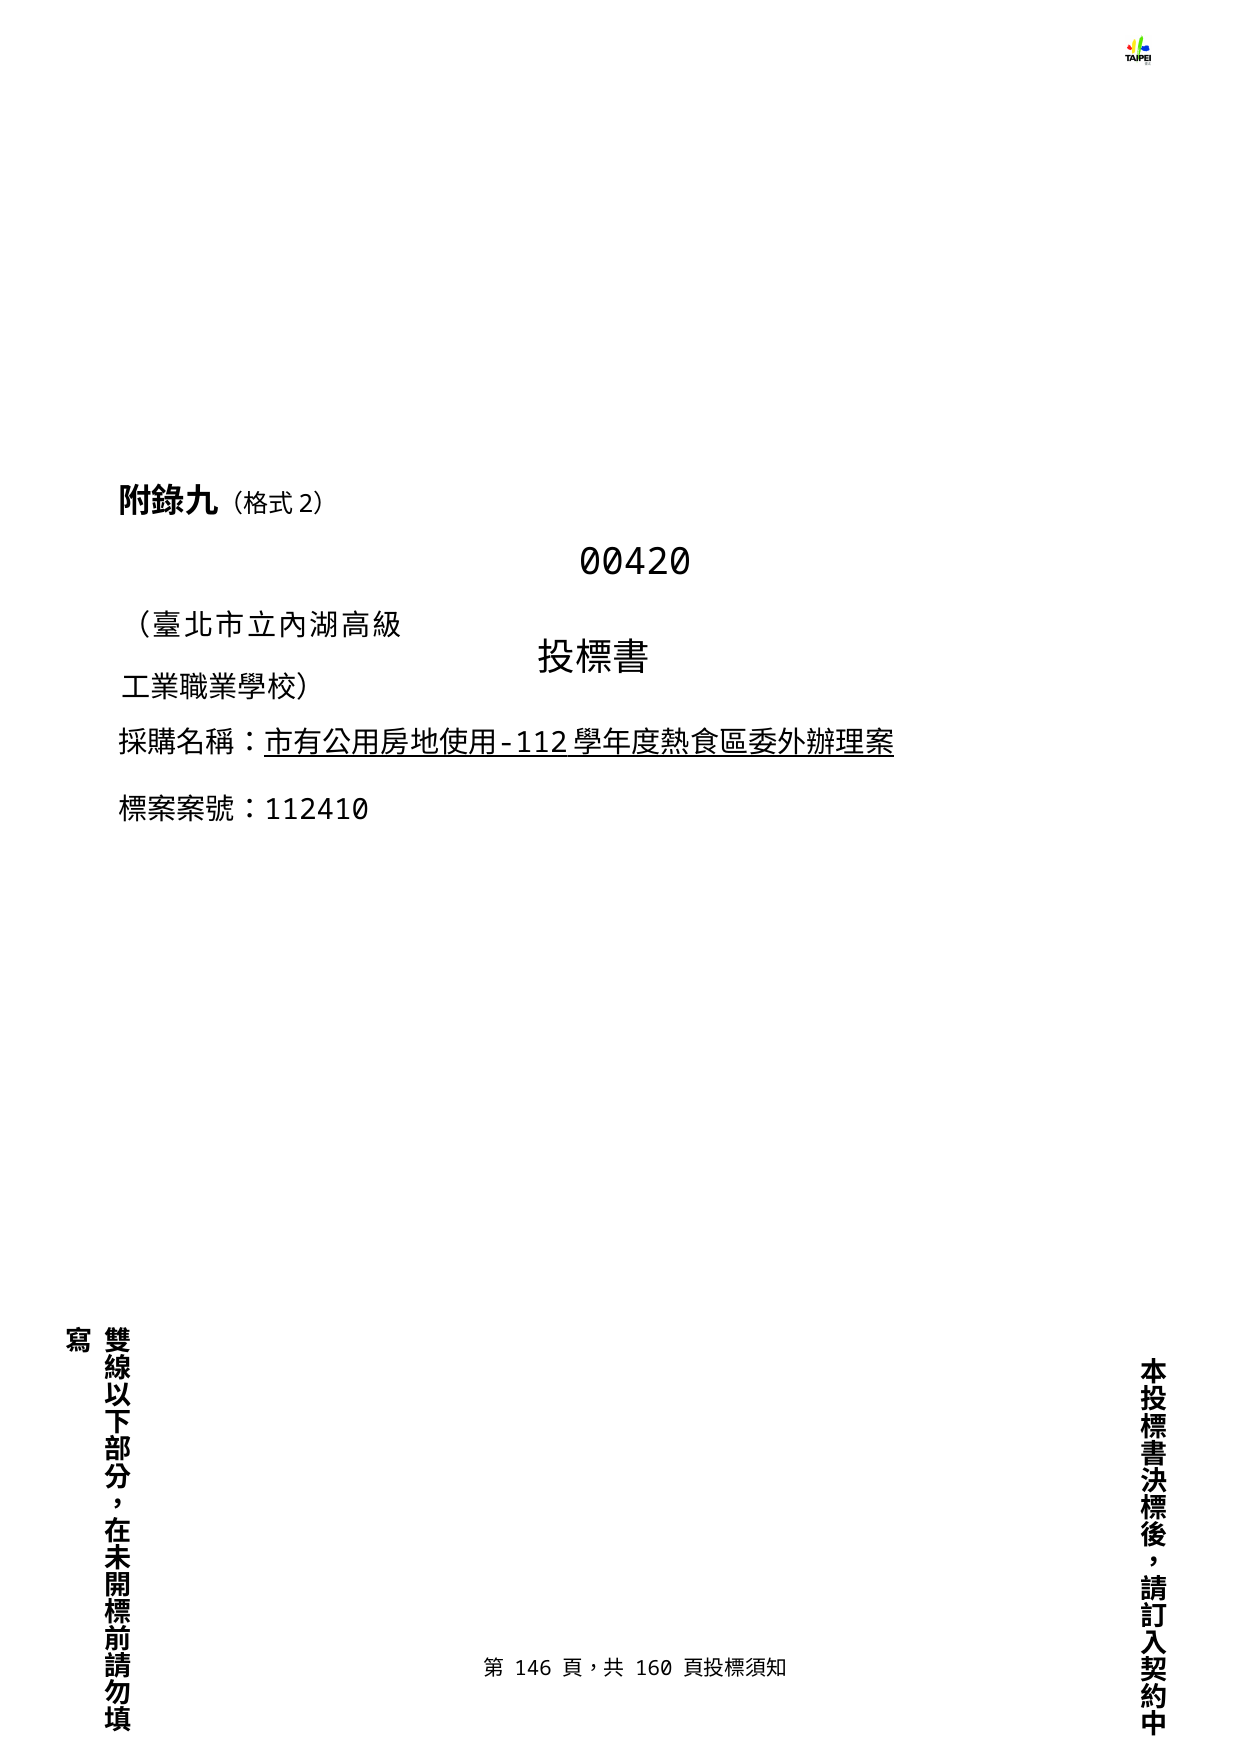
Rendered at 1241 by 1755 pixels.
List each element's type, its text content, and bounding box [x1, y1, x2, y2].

text [49, 1312, 145, 1754]
text 標案案號：112410 [118, 786, 1152, 828]
text 雙線以下部分，在未開標前請勿填寫 [59, 1327, 138, 1739]
text 附錄九（格式2） [118, 456, 1152, 518]
table_header [845, 581, 1069, 643]
text 00420 [118, 518, 1152, 581]
text 採購名稱：市有公用房地使用-112學年度熱食區委外辦理案 [118, 718, 1152, 761]
text 本投標書決標後，請訂入契約中 [1134, 1358, 1174, 1739]
text [1086, 1343, 1181, 1754]
table_header （臺北市立內湖高級工業職業學校） [118, 581, 435, 706]
table_header [752, 581, 844, 706]
table_header 投標書 [435, 581, 752, 706]
table_cell [845, 644, 1069, 706]
